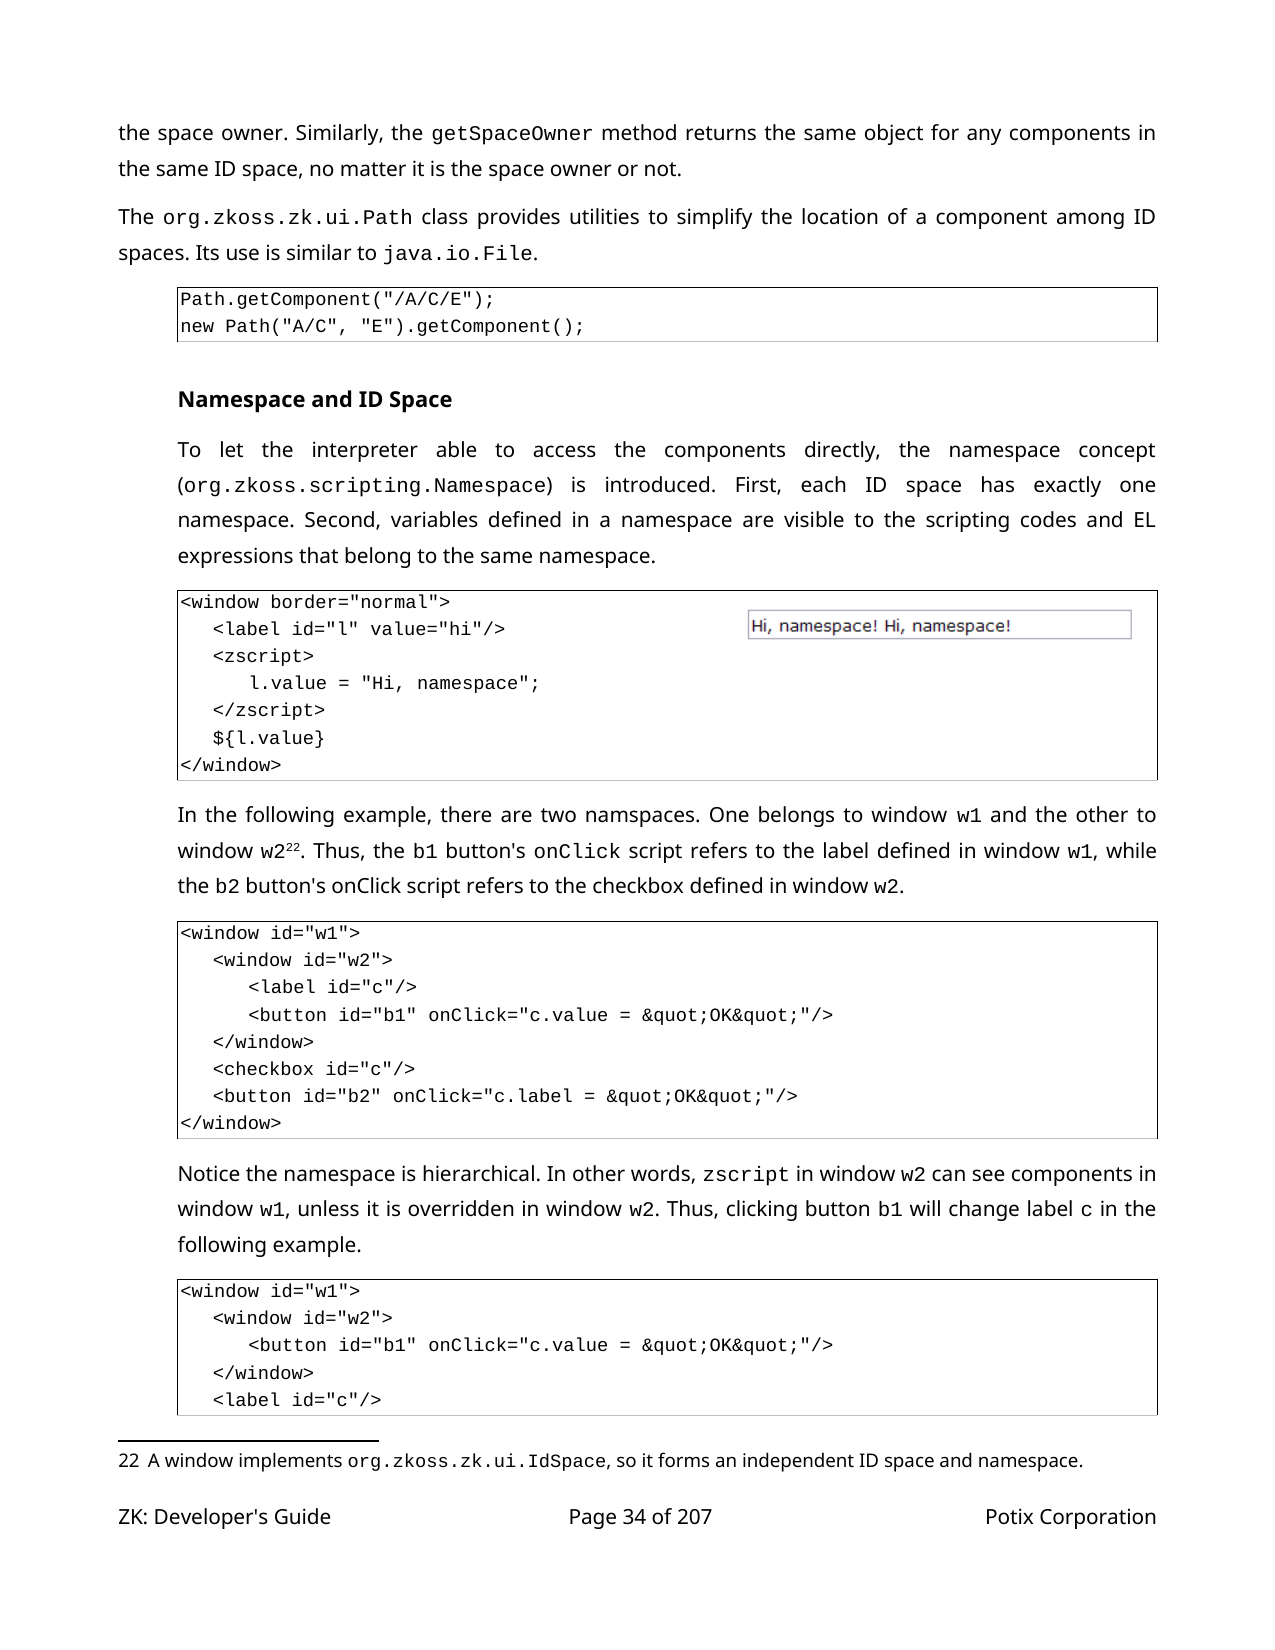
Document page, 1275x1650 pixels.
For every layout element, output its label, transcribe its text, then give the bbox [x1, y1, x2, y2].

text </window> [178, 1361, 1157, 1385]
text <window border="normal"> [178, 591, 1157, 614]
text To let the interpreter able to access the components directly, the namespace concept (org.zkoss.scripting.Namespace) is introduced. First, each ID space has exactly one namespace. Second, variables defined in a namespace are visible to the scripting codes and EL expressions that belong to the same namespace. [177, 435, 1157, 569]
text In the following example, there are two namspaces. One belongs to window w1 and the other to window w2. Thus, the b1 button's onClick script refers to the label defined in window w1, while the b2 button's onClick script refers to the checkbox defined in window w2. [177, 801, 1157, 900]
text <window id="w1"> [178, 922, 1157, 945]
text <window id="w1"> [178, 1280, 1157, 1303]
text new Path("A/C", "E").getComponent(); [178, 314, 1157, 341]
picture [743, 606, 1137, 642]
text A window implements org.zkoss.zk.ui.IdSpace, so it forms an independent ID space and namespace. [118, 1447, 1157, 1473]
text <label id="c"/> [178, 975, 1157, 999]
text <label id="l" value="hi"/> [178, 617, 743, 641]
text <window id="w2"> [178, 1306, 1157, 1330]
text <label id="c"/> [178, 1388, 1157, 1415]
subtitle Namespace and ID Space [177, 384, 1157, 414]
text <window id="w2"> [178, 948, 1157, 972]
text </window> [178, 753, 1157, 780]
text <checkbox id="c"/> [178, 1057, 1157, 1081]
text ${l.value} [178, 726, 1157, 750]
text </zscript> [178, 698, 1157, 723]
text The org.zkoss.zk.ui.Path class provides utilities to simplify the location of a component among ID spaces. Its use is similar to java.io.File. [118, 202, 1157, 267]
text l.value = "Hi, namespace"; [178, 671, 1157, 695]
text <button id="b2" onClick="c.label = &quot;OK&quot;"/> [178, 1084, 1157, 1108]
text Notice the namespace is hierarchical. In other words, zscript in window w2 can see components in window w1, unless it is overridden in window w2. Thus, clicking button b1 will change label c in the following example. [177, 1159, 1157, 1258]
text </window> [178, 1111, 1157, 1138]
text Path.getComponent("/A/C/E"); [178, 288, 1157, 311]
text <button id="b1" onClick="c.value = &quot;OK&quot;"/> [178, 1333, 1157, 1358]
text <zscript> [178, 644, 1157, 668]
text the space owner. Similarly, the getSpaceOwner method returns the same object for any components in the same ID space, no matter it is the space owner or not. [118, 118, 1157, 182]
text </window> [178, 1029, 1157, 1054]
text <button id="b1" onClick="c.value = &quot;OK&quot;"/> [178, 1002, 1157, 1027]
